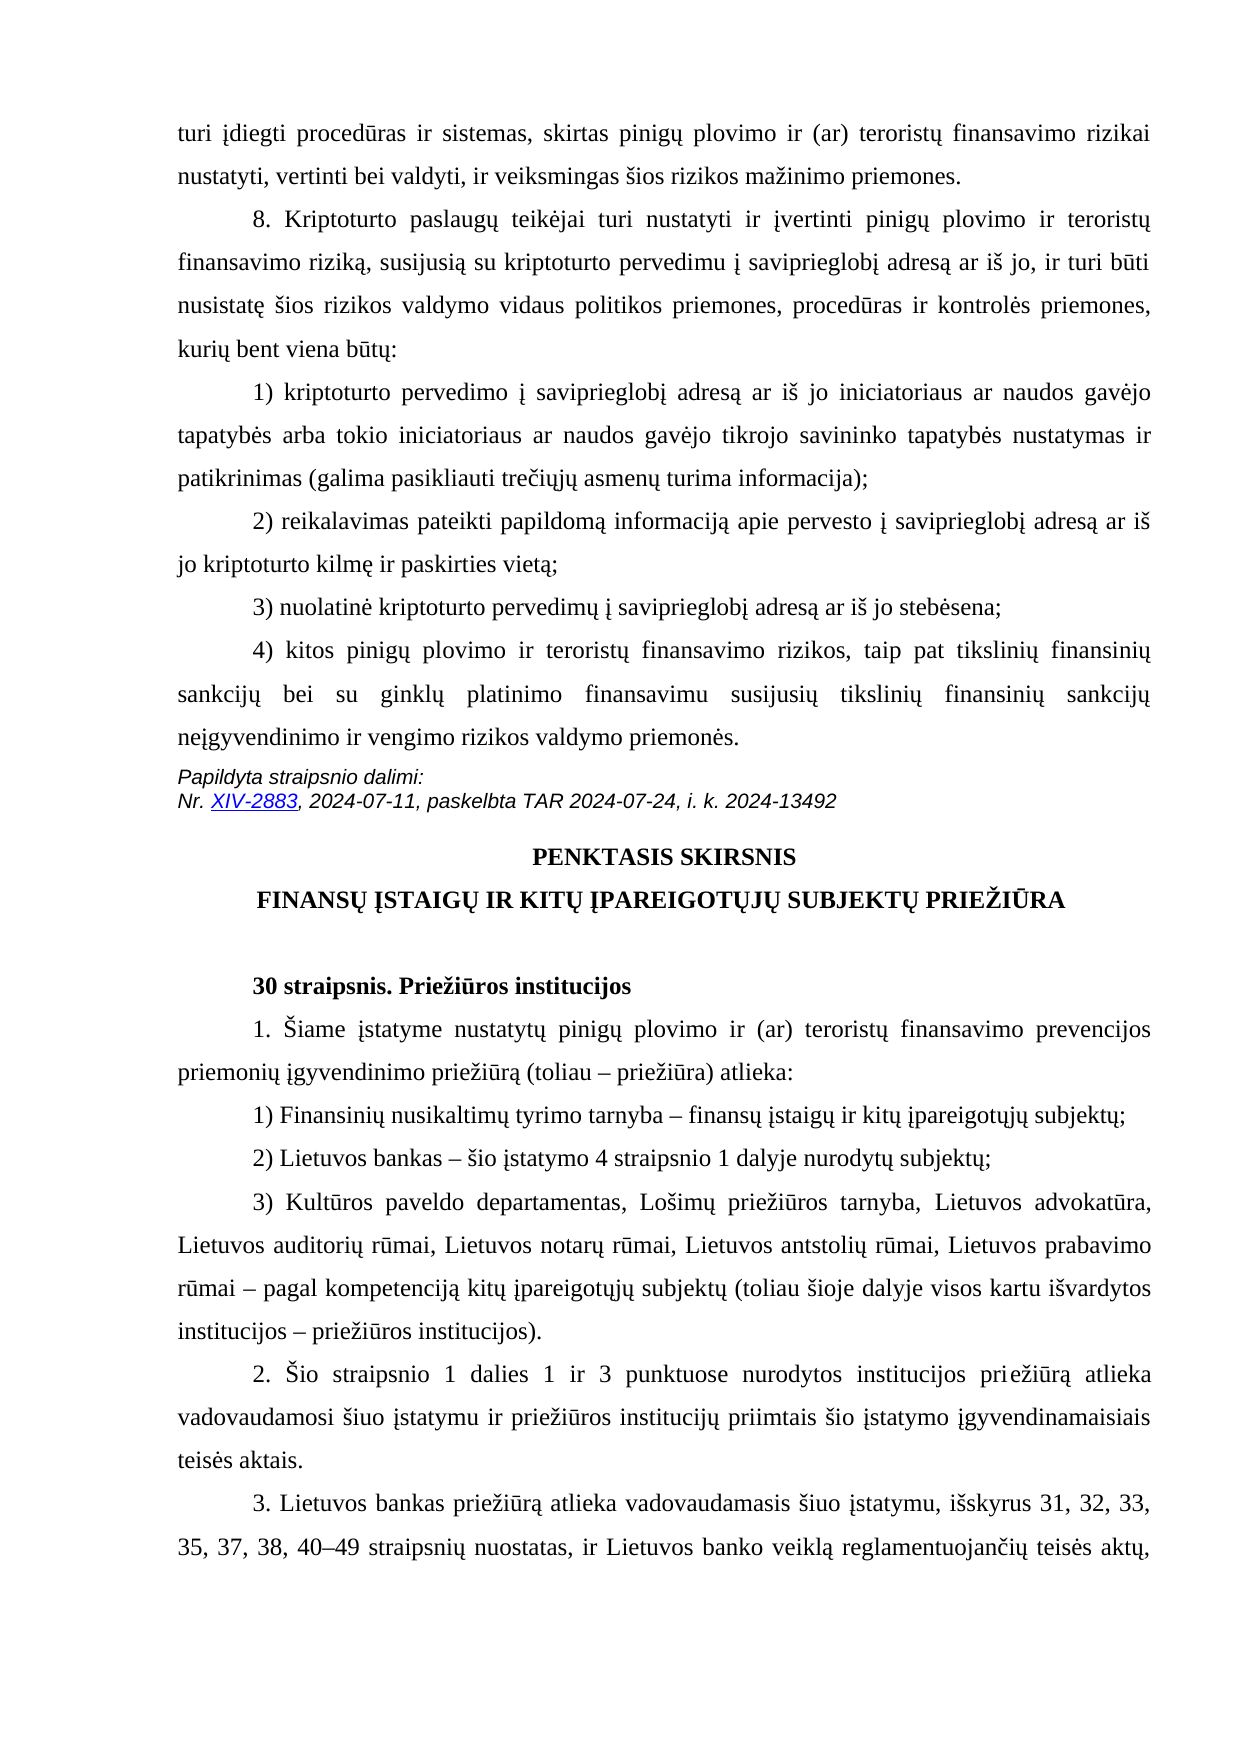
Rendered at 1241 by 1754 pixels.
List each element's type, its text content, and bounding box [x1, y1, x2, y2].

text 2) reikalavimas pateikti papildomą informaciją apie pervesto į saviprieglobį adresą ar iš jo kriptoturto kilmę ir paskirties vietą; [177, 506, 1152, 578]
text 4) kitos pinigų plovimo ir teroristų finansavimo rizikos, taip pat tikslinių finansinių sankcijų bei su ginklų platinimo finansavimu susijusių tikslinių finansinių sankcijų neįgyvendinimo ir vengimo rizikos valdymo priemonės. [177, 636, 1152, 751]
text FINANSŲ ĮSTAIGŲ IR KITŲ ĮPAREIGOTŲJŲ SUBJEKTŲ PRIEŽIŪRA [177, 885, 1152, 913]
text 2. Šio straipsnio 1 dalies 1 ir 3 punktuose nurodytos institucijos priežiūrą atlieka vadovaudamosi šiuo įstatymu ir priežiūros institucijų priimtais šio įstatymo įgyvendinamaisiais teisės aktais. [177, 1359, 1152, 1474]
text PENKTASIS SKIRSNIS [177, 842, 1152, 870]
text Nr. XIV-2883, 2024-07-11, paskelbta TAR 2024-07-24, i. k. 2024-13492 [177, 789, 1152, 813]
text 1. Šiame įstatyme nustatytų pinigų plovimo ir (ar) teroristų finansavimo prevencijos priemonių įgyvendinimo priežiūrą (toliau – priežiūra) atlieka: [177, 1014, 1152, 1086]
text 2) Lietuvos bankas – šio įstatymo 4 straipsnio 1 dalyje nurodytų subjektų; [177, 1143, 1152, 1172]
text Papildyta straipsnio dalimi: [177, 765, 1152, 789]
text 30 straipsnis. Priežiūros institucijos [177, 971, 1152, 1000]
text 3) Kultūros paveldo departamentas, Lošimų priežiūros tarnyba, Lietuvos advokatūra, Lietuvos auditorių rūmai, Lietuvos notarų rūmai, Lietuvos antstolių rūmai, Lietuvos prabavimo rūmai – pagal kompetenciją kitų įpareigotųjų subjektų (toliau šioje dalyje visos kartu išvardytos institucijos – priežiūros institucijos). [177, 1187, 1152, 1345]
text 1) kriptoturto pervedimo į saviprieglobį adresą ar iš jo iniciatoriaus ar naudos gavėjo tapatybės arba tokio iniciatoriaus ar naudos gavėjo tikrojo savininko tapatybės nustatymas ir patikrinimas (galima pasikliauti trečiųjų asmenų turima informacija); [177, 377, 1152, 492]
text 1) Finansinių nusikaltimų tyrimo tarnyba – finansų įstaigų ir kitų įpareigotųjų subjektų; [177, 1100, 1152, 1129]
text 3. Lietuvos bankas priežiūrą atlieka vadovaudamasis šiuo įstatymu, išskyrus 31, 32, 33, 35, 37, 38, 40–49 straipsnių nuostatas, ir Lietuvos banko veiklą reglamentuojančių teisės aktų, [177, 1488, 1152, 1560]
text turi įdiegti procedūras ir sistemas, skirtas pinigų plovimo ir (ar) teroristų finansavimo rizikai nustatyti, vertinti bei valdyti, ir veiksmingas šios rizikos mažinimo priemones. [177, 118, 1152, 190]
text 3) nuolatinė kriptoturto pervedimų į saviprieglobį adresą ar iš jo stebėsena; [177, 592, 1152, 621]
text 8. Kriptoturto paslaugų teikėjai turi nustatyti ir įvertinti pinigų plovimo ir teroristų finansavimo riziką, susijusią su kriptoturto pervedimu į saviprieglobį adresą ar iš jo, ir turi būti nusistatę šios rizikos valdymo vidaus politikos priemones, procedūras ir kontrolės priemones, kurių bent viena būtų: [177, 204, 1152, 362]
